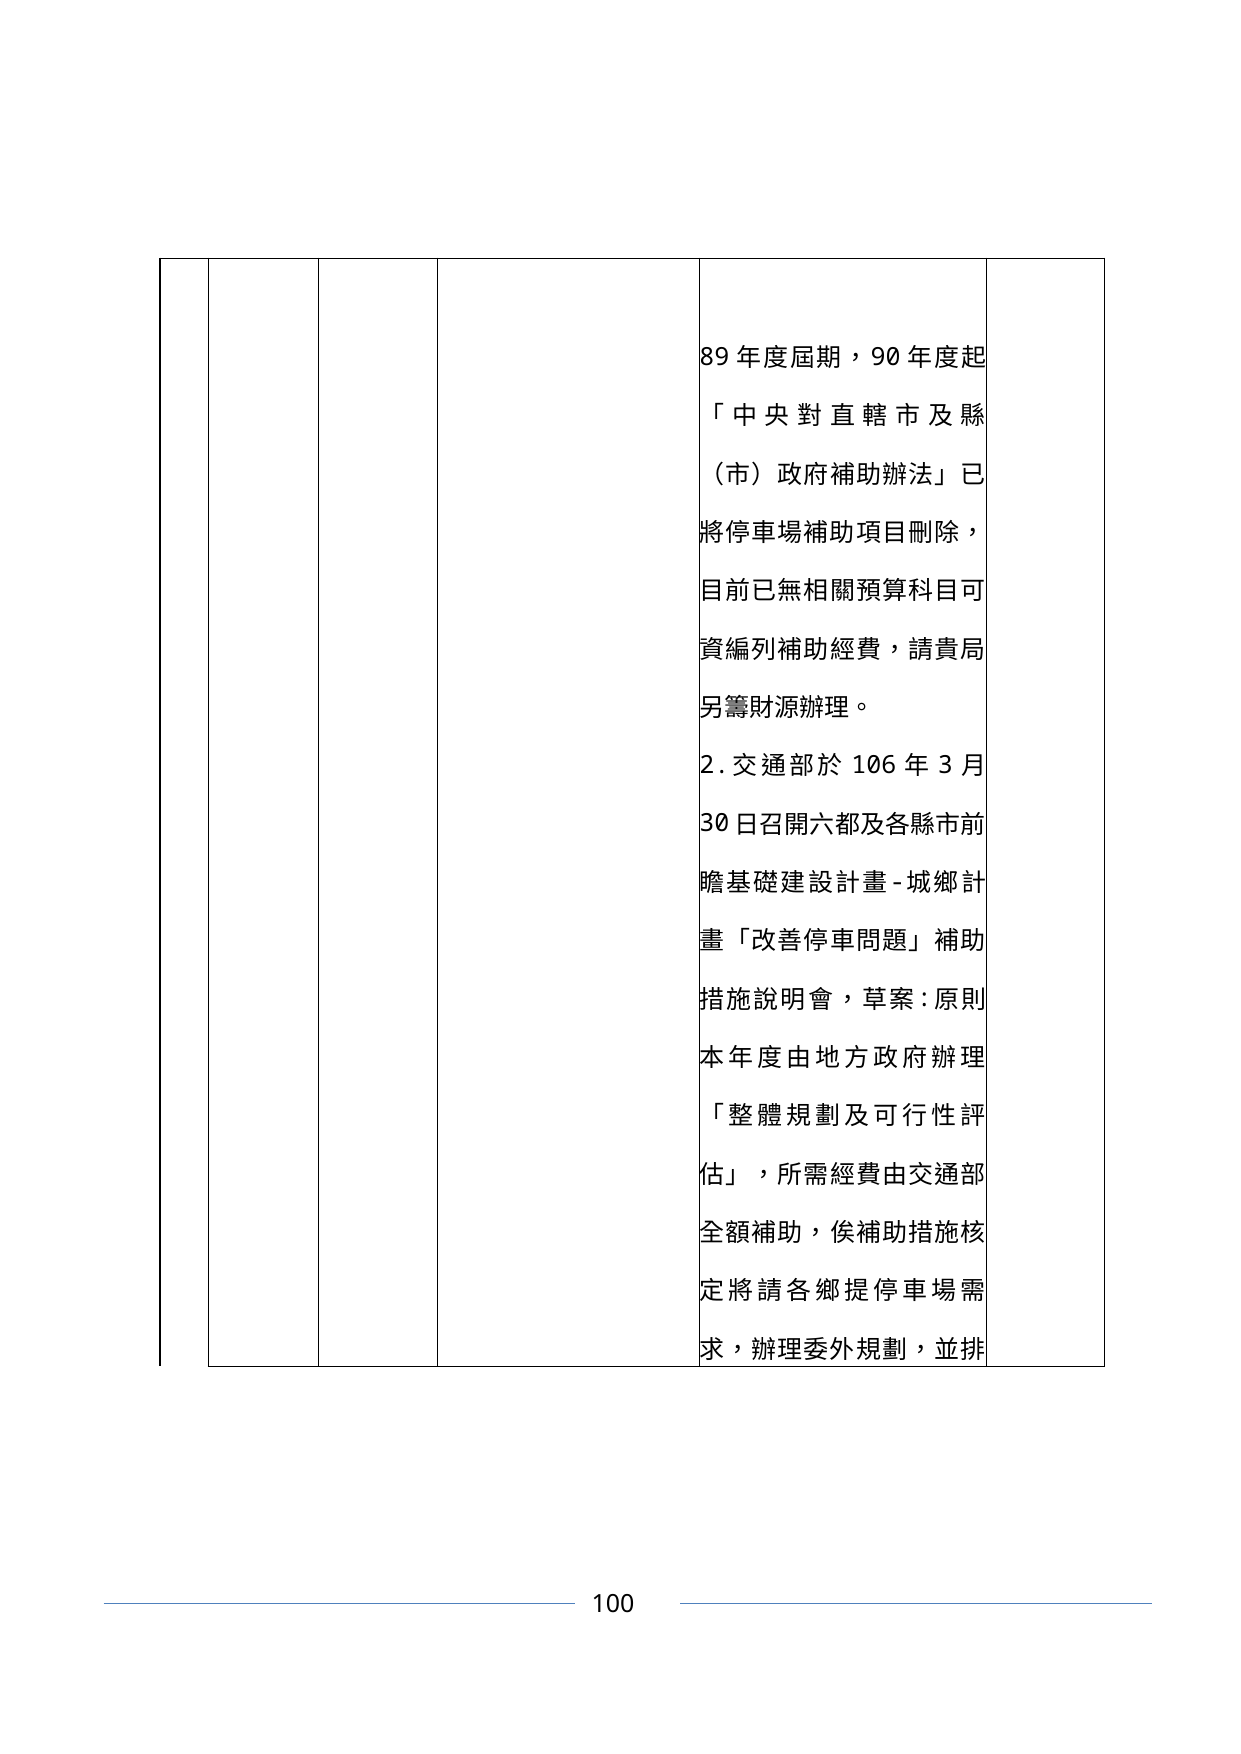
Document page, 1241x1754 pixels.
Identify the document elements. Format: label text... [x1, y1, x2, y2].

table_cell [319, 259, 437, 1366]
table_cell [987, 259, 1104, 1366]
table_cell 89年度屆期，90年度起「中央對直轄市及縣（市）政府補助辦法」已將停車場補助項目刪除，目前已無相關預算科目可資編列補助經費，請貴局另籌財源辦理。 2.交通部於106年3月30日召開六都及各縣市前瞻基礎建設計畫-城鄉計畫「改善停車問題」補助措施說明會，草案:原則本年度由地方政府辦理「整體規劃及可行性評估」，所需經費由交通部全額補助，俟補助措施核定將請各鄉提停車場需求，辦理委外規劃，並排 [700, 259, 986, 1366]
table_cell [209, 259, 318, 1366]
table_cell [438, 259, 699, 1366]
